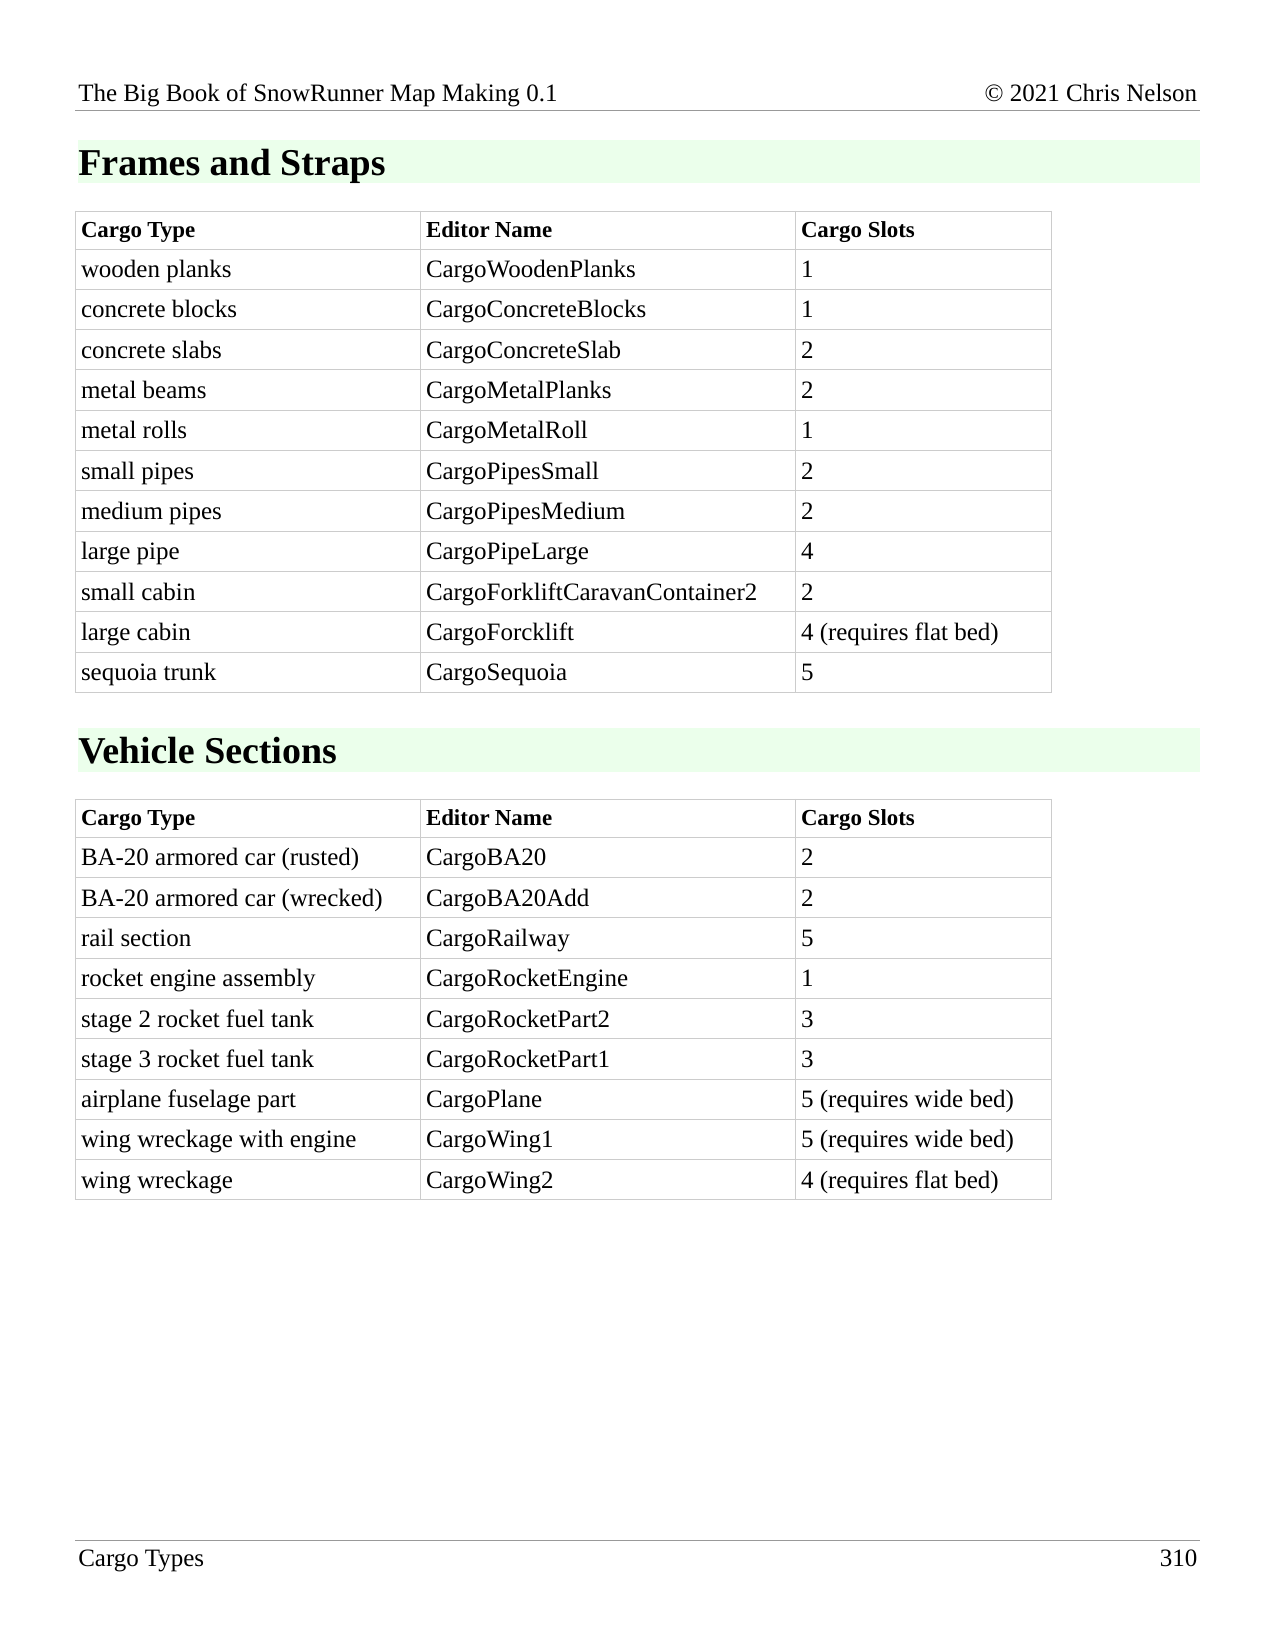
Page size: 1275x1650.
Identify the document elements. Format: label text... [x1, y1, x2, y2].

table_cell 2 [796, 370, 1051, 410]
table_cell BA-20 armored car (rusted) [76, 838, 420, 877]
table_cell 5 [796, 653, 1051, 692]
table_cell 3 [796, 1039, 1051, 1078]
table_cell CargoPipesSmall [421, 451, 795, 490]
subtitle Vehicle Sections [78, 728, 1200, 772]
table_cell sequoia trunk [76, 653, 420, 692]
table_cell CargoMetalRoll [421, 411, 795, 450]
table_cell CargoWing1 [421, 1120, 795, 1159]
table_cell metal rolls [76, 411, 420, 450]
table_cell 5 (requires wide bed) [796, 1080, 1051, 1119]
table_header Cargo Slots [796, 800, 1051, 837]
table_cell CargoWing2 [421, 1160, 795, 1199]
table_cell BA-20 armored car (wrecked) [76, 878, 420, 917]
table_cell rail section [76, 918, 420, 957]
table_cell CargoWoodenPlanks [421, 250, 795, 289]
table_cell medium pipes [76, 491, 420, 531]
table_cell 5 (requires wide bed) [796, 1120, 1051, 1159]
table_cell 1 [796, 250, 1051, 289]
table_cell 2 [796, 878, 1051, 917]
table_cell CargoConcreteSlab [421, 330, 795, 369]
table_cell CargoRailway [421, 918, 795, 957]
table_cell 1 [796, 290, 1051, 329]
table_cell stage 3 rocket fuel tank [76, 1039, 420, 1078]
table_header Editor Name [421, 800, 795, 837]
table_cell wing wreckage with engine [76, 1120, 420, 1159]
table_cell CargoRocketEngine [421, 959, 795, 998]
table_cell 1 [796, 959, 1051, 998]
table_cell CargoForkliftCaravanContainer2 [421, 572, 795, 611]
table_cell CargoPipesMedium [421, 491, 795, 531]
table_cell CargoBA20 [421, 838, 795, 877]
table_cell 2 [796, 838, 1051, 877]
table_cell 2 [796, 491, 1051, 531]
table_cell metal beams [76, 370, 420, 410]
subtitle Frames and Straps [78, 140, 1200, 183]
table_cell concrete slabs [76, 330, 420, 369]
table_cell CargoConcreteBlocks [421, 290, 795, 329]
table_header Editor Name [421, 212, 795, 248]
table_cell CargoSequoia [421, 653, 795, 692]
table_cell 2 [796, 451, 1051, 490]
table_header Cargo Type [76, 212, 420, 248]
table_cell stage 2 rocket fuel tank [76, 999, 420, 1038]
table_cell 4 (requires flat bed) [796, 612, 1051, 652]
table_cell CargoRocketPart1 [421, 1039, 795, 1078]
table_header Cargo Type [76, 800, 420, 837]
table_cell 2 [796, 330, 1051, 369]
table_cell small cabin [76, 572, 420, 611]
table_cell 5 [796, 918, 1051, 957]
table_cell wooden planks [76, 250, 420, 289]
table_cell 4 [796, 532, 1051, 571]
table_cell small pipes [76, 451, 420, 490]
table_cell 3 [796, 999, 1051, 1038]
table_cell CargoPlane [421, 1080, 795, 1119]
table_cell CargoPipeLarge [421, 532, 795, 571]
table_cell large pipe [76, 532, 420, 571]
table_cell large cabin [76, 612, 420, 652]
table_cell CargoRocketPart2 [421, 999, 795, 1038]
table_cell 2 [796, 572, 1051, 611]
table_header Cargo Slots [796, 212, 1051, 248]
table_cell CargoMetalPlanks [421, 370, 795, 410]
table_cell rocket engine assembly [76, 959, 420, 998]
table_cell 1 [796, 411, 1051, 450]
table_cell wing wreckage [76, 1160, 420, 1199]
table_cell concrete blocks [76, 290, 420, 329]
table_cell CargoForcklift [421, 612, 795, 652]
table_cell 4 (requires flat bed) [796, 1160, 1051, 1199]
table_cell airplane fuselage part [76, 1080, 420, 1119]
table_cell CargoBA20Add [421, 878, 795, 917]
